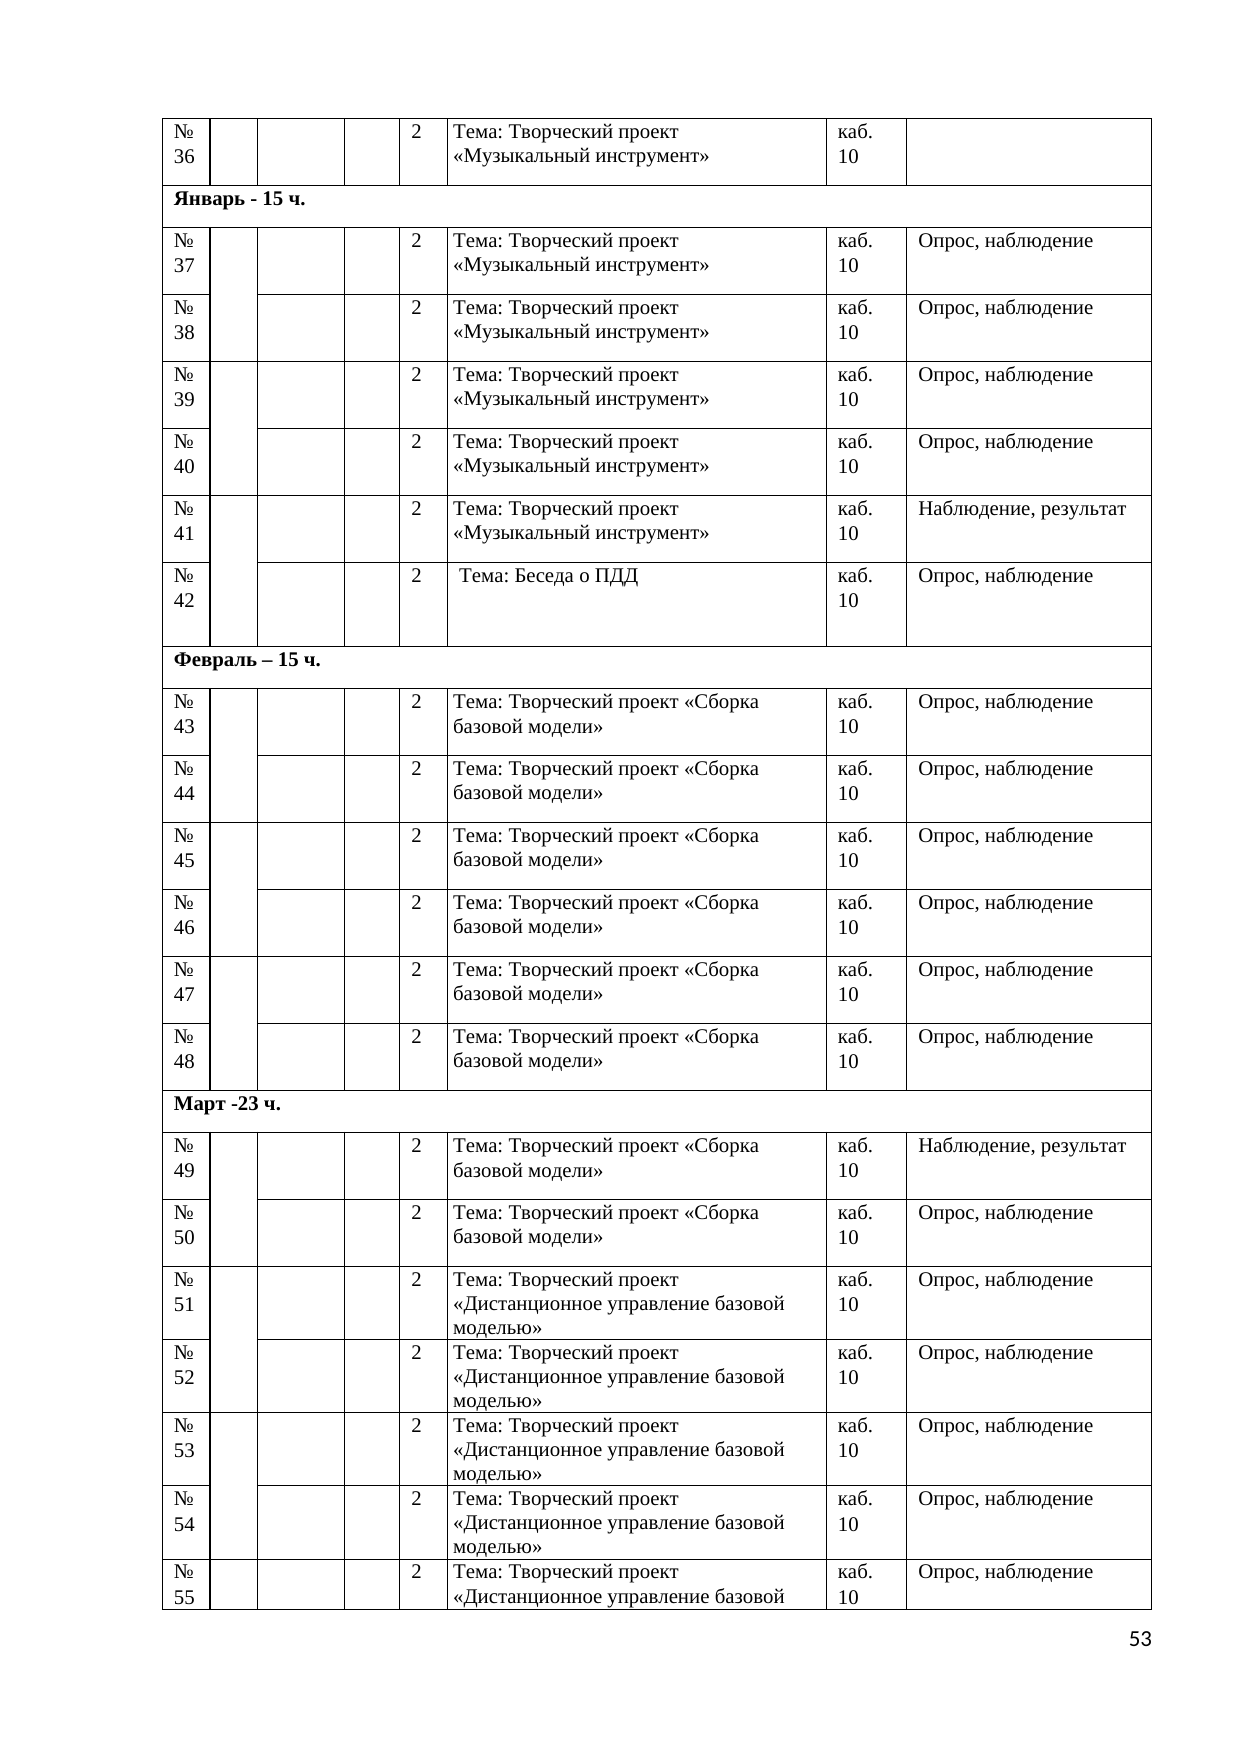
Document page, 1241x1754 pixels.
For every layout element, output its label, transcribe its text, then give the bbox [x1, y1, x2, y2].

table_cell [345, 1133, 399, 1198]
table_cell Тема: Беседа о ПДД [448, 563, 826, 646]
table_cell Тема: Творческий проект «Музыкальный инструмент» [448, 119, 826, 185]
table_cell 2 [400, 957, 447, 1023]
table_cell №53 [163, 1413, 209, 1485]
table_cell Наблюдение, результат [907, 1133, 1151, 1198]
table_cell каб. 10 [827, 1560, 906, 1609]
table_cell Тема: Творческий проект «Сборка базовой модели» [448, 823, 826, 889]
table_cell каб. 10 [827, 1413, 906, 1485]
table_cell Март -23 ч. [163, 1091, 1151, 1132]
table_cell Опрос, наблюдение [907, 1486, 1151, 1558]
table_cell Тема: Творческий проект «Сборка базовой модели» [448, 890, 826, 956]
table_cell [211, 362, 257, 495]
table_cell Февраль – 15 ч. [163, 647, 1151, 688]
table_cell №39 [163, 362, 209, 428]
table_cell [258, 823, 344, 889]
table_cell [211, 689, 257, 822]
table_cell Опрос, наблюдение [907, 689, 1151, 755]
table_cell каб. 10 [827, 1267, 906, 1339]
table_cell Наблюдение, результат [907, 496, 1151, 562]
table_cell №51 [163, 1267, 209, 1339]
table_cell 2 [400, 295, 447, 361]
table_cell [258, 1340, 344, 1412]
table_cell №55 [163, 1560, 209, 1609]
table_cell [345, 295, 399, 361]
table_cell каб. 10 [827, 362, 906, 428]
table_cell №40 [163, 429, 209, 495]
table_cell Тема: Творческий проект «Дистанционное управление базовой моделью» [448, 1413, 826, 1485]
table_cell [345, 823, 399, 889]
table_cell [345, 689, 399, 755]
table_cell №43 [163, 689, 209, 755]
table_cell Тема: Творческий проект «Дистанционное управление базовой моделью» [448, 1267, 826, 1339]
table_cell [258, 1413, 344, 1485]
table_cell 2 [400, 362, 447, 428]
table_cell Январь - 15 ч. [163, 186, 1151, 227]
table_cell [211, 823, 257, 956]
table_cell Тема: Творческий проект «Дистанционное управление базовой [448, 1560, 826, 1609]
table_cell Тема: Творческий проект «Сборка базовой модели» [448, 689, 826, 755]
table_cell [258, 689, 344, 755]
table_cell 2 [400, 228, 447, 294]
table_cell каб. 10 [827, 1486, 906, 1558]
table_cell [258, 429, 344, 495]
table_cell 2 [400, 119, 447, 185]
table_cell [211, 1560, 257, 1609]
table_cell №42 [163, 563, 209, 646]
table_cell Тема: Творческий проект «Дистанционное управление базовой моделью» [448, 1340, 826, 1412]
table_cell каб. 10 [827, 496, 906, 562]
table_cell Тема: Творческий проект «Музыкальный инструмент» [448, 295, 826, 361]
table_cell каб. 10 [827, 1133, 906, 1198]
table_cell 2 [400, 1413, 447, 1485]
table_cell Опрос, наблюдение [907, 563, 1151, 646]
table_cell [345, 756, 399, 822]
table_cell №52 [163, 1340, 209, 1412]
table_cell каб. 10 [827, 1340, 906, 1412]
table_cell каб. 10 [827, 823, 906, 889]
table_cell [345, 1200, 399, 1266]
table_cell [258, 1486, 344, 1558]
table_cell [345, 1024, 399, 1090]
table_cell 2 [400, 1024, 447, 1090]
table_cell №36 [163, 119, 209, 185]
table_cell [258, 362, 344, 428]
table_cell Опрос, наблюдение [907, 1413, 1151, 1485]
table_cell №38 [163, 295, 209, 361]
table_cell Тема: Творческий проект «Сборка базовой модели» [448, 957, 826, 1023]
table_cell каб. 10 [827, 429, 906, 495]
table_cell Тема: Творческий проект «Музыкальный инструмент» [448, 429, 826, 495]
table_cell 2 [400, 1486, 447, 1558]
table_cell [345, 1267, 399, 1339]
table_cell [258, 295, 344, 361]
table_cell Опрос, наблюдение [907, 228, 1151, 294]
table_cell Опрос, наблюдение [907, 1200, 1151, 1266]
table_cell [258, 496, 344, 562]
table_cell каб. 10 [827, 1200, 906, 1266]
table_cell [345, 1560, 399, 1609]
table_cell [258, 1267, 344, 1339]
table_cell 2 [400, 1340, 447, 1412]
table_cell Опрос, наблюдение [907, 1340, 1151, 1412]
table_cell Тема: Творческий проект «Сборка базовой модели» [448, 756, 826, 822]
table_cell 2 [400, 1560, 447, 1609]
table_cell [907, 119, 1151, 185]
table_cell Тема: Творческий проект «Сборка базовой модели» [448, 1024, 826, 1090]
table_cell Опрос, наблюдение [907, 1024, 1151, 1090]
table_cell 2 [400, 429, 447, 495]
table_cell каб. 10 [827, 228, 906, 294]
table_cell Тема: Творческий проект «Музыкальный инструмент» [448, 496, 826, 562]
table_cell 2 [400, 689, 447, 755]
table_cell 2 [400, 1200, 447, 1266]
table_cell [211, 957, 257, 1090]
table_cell 2 [400, 1133, 447, 1198]
table_cell [345, 563, 399, 646]
table_cell 2 [400, 890, 447, 956]
table_cell №37 [163, 228, 209, 294]
table_cell каб. 10 [827, 890, 906, 956]
table_cell [258, 1200, 344, 1266]
table_cell [211, 1413, 257, 1558]
table_cell [345, 957, 399, 1023]
table_cell [345, 228, 399, 294]
table_cell [345, 1413, 399, 1485]
table_cell 2 [400, 1267, 447, 1339]
table_cell №41 [163, 496, 209, 562]
table_cell Опрос, наблюдение [907, 362, 1151, 428]
table_cell №46 [163, 890, 209, 956]
table_cell Тема: Творческий проект «Музыкальный инструмент» [448, 362, 826, 428]
table_cell каб. 10 [827, 957, 906, 1023]
table_cell Опрос, наблюдение [907, 890, 1151, 956]
table_cell [258, 228, 344, 294]
table_cell [345, 362, 399, 428]
table_cell Опрос, наблюдение [907, 957, 1151, 1023]
table_cell [211, 496, 257, 646]
table_cell 2 [400, 496, 447, 562]
table_cell [258, 890, 344, 956]
table_cell 2 [400, 823, 447, 889]
table_cell №48 [163, 1024, 209, 1090]
table_cell Опрос, наблюдение [907, 295, 1151, 361]
table_cell [345, 119, 399, 185]
table_cell [258, 756, 344, 822]
table_cell Тема: Творческий проект «Дистанционное управление базовой моделью» [448, 1486, 826, 1558]
table_cell №54 [163, 1486, 209, 1558]
table_cell №50 [163, 1200, 209, 1266]
table_cell [258, 1560, 344, 1609]
table_cell Опрос, наблюдение [907, 1560, 1151, 1609]
table_cell [345, 1340, 399, 1412]
table_cell [258, 119, 344, 185]
table_cell №45 [163, 823, 209, 889]
table_cell Опрос, наблюдение [907, 1267, 1151, 1339]
table_cell каб. 10 [827, 119, 906, 185]
table_cell [211, 119, 257, 185]
table_cell 2 [400, 756, 447, 822]
table_cell Опрос, наблюдение [907, 429, 1151, 495]
table_cell каб. 10 [827, 563, 906, 646]
table_cell каб. 10 [827, 689, 906, 755]
table_cell Опрос, наблюдение [907, 756, 1151, 822]
table_cell [258, 1133, 344, 1198]
table_cell [345, 496, 399, 562]
table_cell [211, 1267, 257, 1412]
table_cell [345, 429, 399, 495]
table_cell [258, 957, 344, 1023]
table_cell №44 [163, 756, 209, 822]
table_cell [345, 1486, 399, 1558]
table_cell №49 [163, 1133, 209, 1198]
table_cell [211, 1133, 257, 1266]
table_cell [345, 890, 399, 956]
table_cell каб. 10 [827, 295, 906, 361]
table_cell Опрос, наблюдение [907, 823, 1151, 889]
table_cell каб. 10 [827, 1024, 906, 1090]
table_cell Тема: Творческий проект «Сборка базовой модели» [448, 1200, 826, 1266]
table_cell Тема: Творческий проект «Музыкальный инструмент» [448, 228, 826, 294]
table_cell [258, 1024, 344, 1090]
table_cell №47 [163, 957, 209, 1023]
table_cell Тема: Творческий проект «Сборка базовой модели» [448, 1133, 826, 1198]
table_cell 2 [400, 563, 447, 646]
table_cell каб. 10 [827, 756, 906, 822]
table_cell [211, 228, 257, 361]
table_cell [258, 563, 344, 646]
